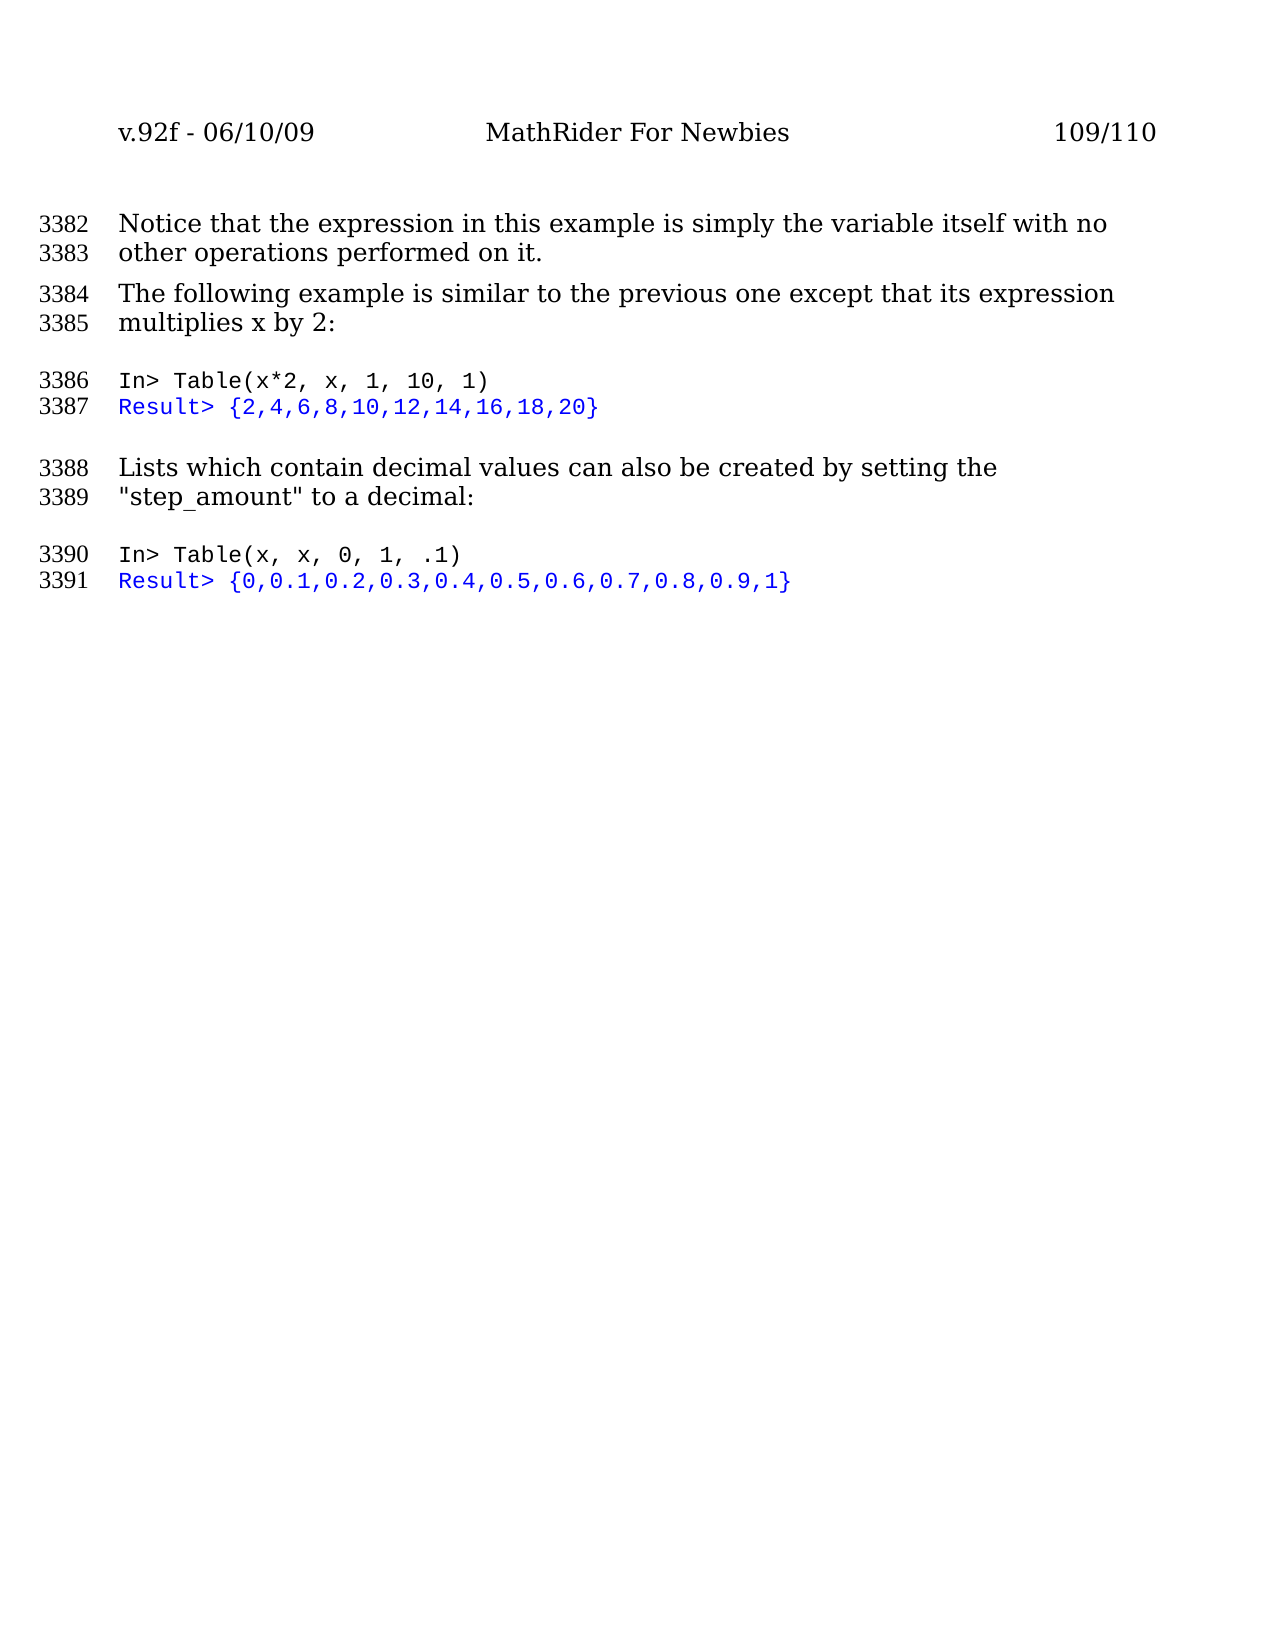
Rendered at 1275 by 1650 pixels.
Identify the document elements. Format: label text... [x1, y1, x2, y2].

text The following example is similar to the previous one except that its expression multiplies x by 2: [118, 279, 1157, 337]
text Notice that the expression in this example is simply the variable itself with no other operations performed on it. [118, 209, 1157, 267]
text In> Table(x*2, x, 1, 10, 1) [118, 369, 1157, 395]
text In> Table(x, x, 0, 1, .1) [118, 544, 1157, 569]
text Result> {0,0.1,0.2,0.3,0.4,0.5,0.6,0.7,0.8,0.9,1} [118, 569, 1157, 596]
text Result> {2,4,6,8,10,12,14,16,18,20} [118, 395, 1157, 421]
text Lists which contain decimal values can also be created by setting the "step_amount" to a decimal: [118, 453, 1157, 512]
